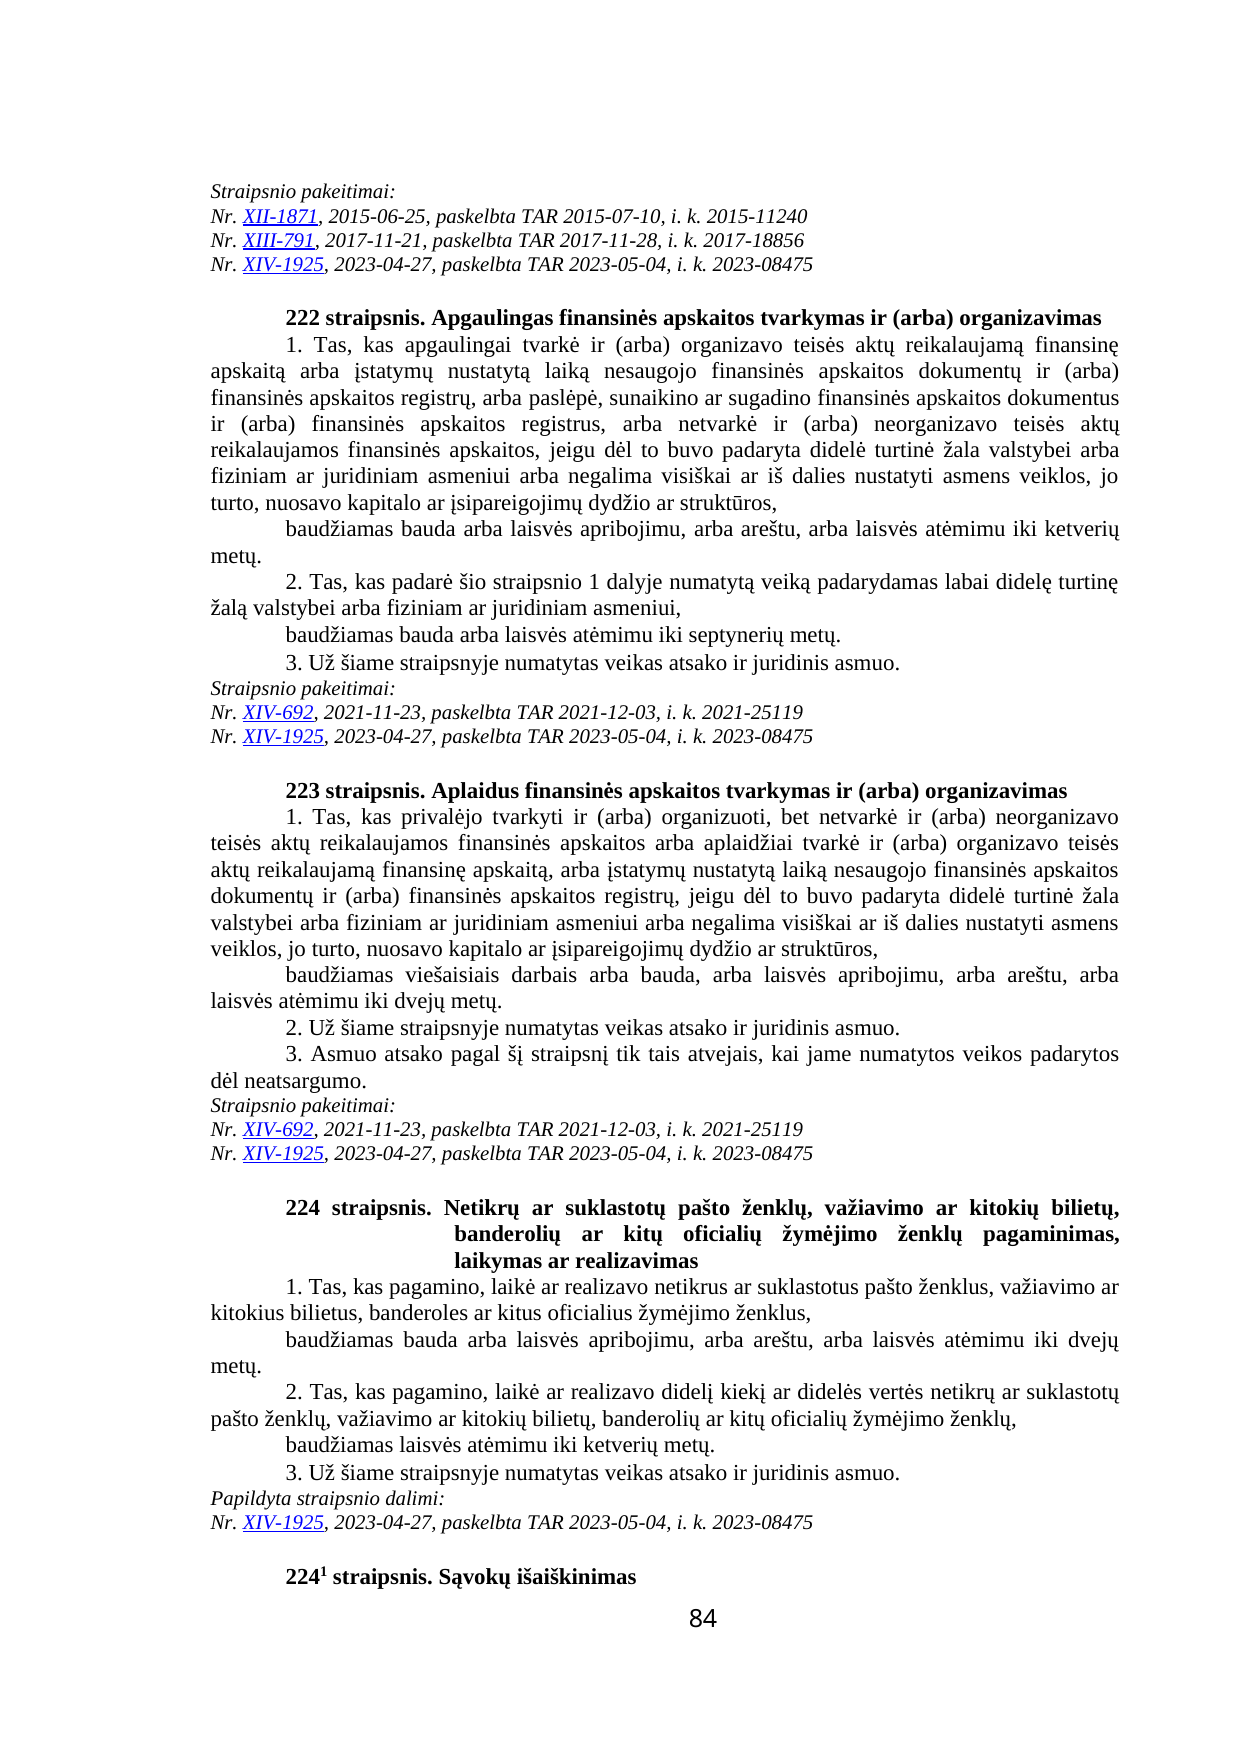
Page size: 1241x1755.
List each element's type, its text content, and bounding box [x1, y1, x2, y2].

text 1. Tas, kas pagamino, laikė ar realizavo netikrus ar suklastotus pašto ženklus, važiavimo ar kitokius bilietus, banderoles ar kitus oficialius žymėjimo ženklus, [210, 1273, 1120, 1326]
text Nr. XII-1871, 2015-06-25, paskelbta TAR 2015-07-10, i. k. 2015-11240 [210, 203, 1120, 228]
text Nr. XIV-1925, 2023-04-27, paskelbta TAR 2023-05-04, i. k. 2023-08475 [210, 724, 1120, 748]
text 2. Tas, kas pagamino, laikė ar realizavo didelį kiekį ar didelės vertės netikrų ar suklastotų pašto ženklų, važiavimo ar kitokių bilietų, banderolių ar kitų oficialių žymėjimo ženklų, [210, 1378, 1120, 1431]
text baudžiamas viešaisiais darbais arba bauda, arba laisvės apribojimu, arba areštu, arba laisvės atėmimu iki dvejų metų. [210, 961, 1120, 1014]
text Papildyta straipsnio dalimi: [210, 1486, 1120, 1510]
text 2. Už šiame straipsnyje numatytas veikas atsako ir juridinis asmuo. [210, 1014, 1120, 1040]
text Straipsnio pakeitimai: [210, 1093, 1120, 1117]
text Nr. XIV-1925, 2023-04-27, paskelbta TAR 2023-05-04, i. k. 2023-08475 [210, 252, 1120, 276]
text baudžiamas bauda arba laisvės apribojimu, arba areštu, arba laisvės atėmimu iki dvejų metų. [210, 1326, 1120, 1378]
text 1. Tas, kas apgaulingai tvarkė ir (arba) organizavo teisės aktų reikalaujamą finansinę apskaitą arba įstatymų nustatytą laiką nesaugojo finansinės apskaitos dokumentų ir (arba) finansinės apskaitos registrų, arba paslėpė, sunaikino ar sugadino finansinės apskaitos dokumentus ir (arba) finansinės apskaitos registrus, arba netvarkė ir (arba) neorganizavo teisės aktų reikalaujamos finansinės apskaitos, jeigu dėl to buvo padaryta didelė turtinė žala valstybei arba fiziniam ar juridiniam asmeniui arba negalima visiškai ar iš dalies nustatyti asmens veiklos, jo turto, nuosavo kapitalo ar įsipareigojimų dydžio ar struktūros, [210, 331, 1120, 515]
text 3. Asmuo atsako pagal šį straipsnį tik tais atvejais, kai jame numatytos veikos padarytos dėl neatsargumo. [210, 1040, 1120, 1093]
text baudžiamas bauda arba laisvės atėmimu iki septynerių metų. [210, 621, 1120, 647]
text Nr. XIII-791, 2017-11-21, paskelbta TAR 2017-11-28, i. k. 2017-18856 [210, 228, 1120, 252]
text Straipsnio pakeitimai: [210, 179, 1120, 203]
text 2241 straipsnis. Sąvokų išaiškinimas [210, 1563, 1120, 1589]
text 3. Už šiame straipsnyje numatytas veikas atsako ir juridinis asmuo. [210, 1457, 1120, 1486]
text Straipsnio pakeitimai: [210, 676, 1120, 700]
text 223 straipsnis. Aplaidus finansinės apskaitos tvarkymas ir (arba) organizavimas [210, 777, 1120, 803]
text Nr. XIV-692, 2021-11-23, paskelbta TAR 2021-12-03, i. k. 2021-25119 [210, 1117, 1120, 1141]
text baudžiamas laisvės atėmimu iki ketverių metų. [210, 1431, 1120, 1457]
text Nr. XIV-1925, 2023-04-27, paskelbta TAR 2023-05-04, i. k. 2023-08475 [210, 1141, 1120, 1165]
text Nr. XIV-1925, 2023-04-27, paskelbta TAR 2023-05-04, i. k. 2023-08475 [210, 1510, 1120, 1534]
text 1. Tas, kas privalėjo tvarkyti ir (arba) organizuoti, bet netvarkė ir (arba) neorganizavo teisės aktų reikalaujamos finansinės apskaitos arba aplaidžiai tvarkė ir (arba) organizavo teisės aktų reikalaujamą finansinę apskaitą, arba įstatymų nustatytą laiką nesaugojo finansinės apskaitos dokumentų ir (arba) finansinės apskaitos registrų, jeigu dėl to buvo padaryta didelė turtinė žala valstybei arba fiziniam ar juridiniam asmeniui arba negalima visiškai ar iš dalies nustatyti asmens veiklos, jo turto, nuosavo kapitalo ar įsipareigojimų dydžio ar struktūros, [210, 803, 1120, 961]
text 222 straipsnis. Apgaulingas finansinės apskaitos tvarkymas ir (arba) organizavimas [210, 304, 1120, 331]
text Nr. XIV-692, 2021-11-23, paskelbta TAR 2021-12-03, i. k. 2021-25119 [210, 700, 1120, 724]
text 2. Tas, kas padarė šio straipsnio 1 dalyje numatytą veiką padarydamas labai didelę turtinę žalą valstybei arba fiziniam ar juridiniam asmeniui, [210, 568, 1120, 621]
text 3. Už šiame straipsnyje numatytas veikas atsako ir juridinis asmuo. [210, 647, 1120, 676]
text 224 straipsnis. Netikrų ar suklastotų pašto ženklų, važiavimo ar kitokių bilietų, banderolių ar kitų oficialių žymėjimo ženklų pagaminimas, laikymas ar realizavimas [285, 1194, 1120, 1273]
text baudžiamas bauda arba laisvės apribojimu, arba areštu, arba laisvės atėmimu iki ketverių metų. [210, 515, 1120, 568]
